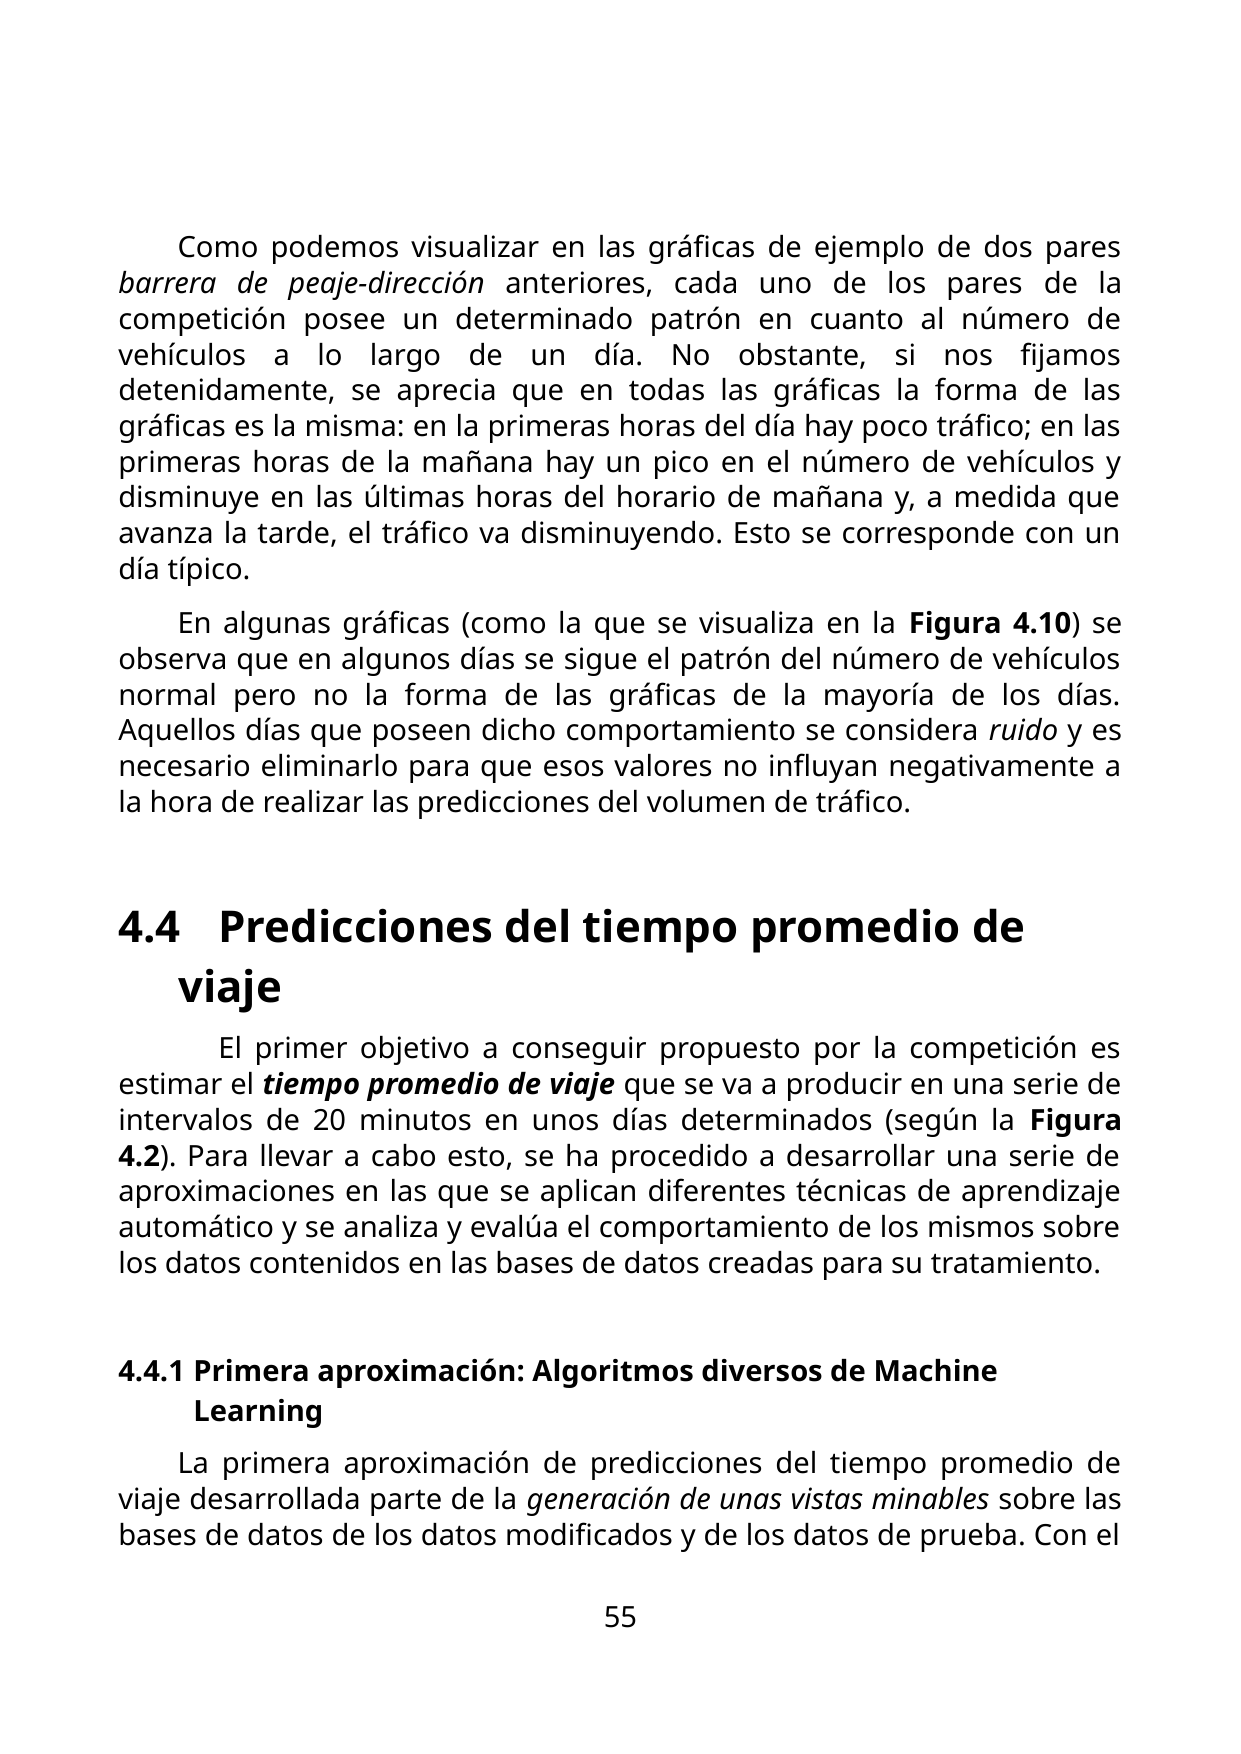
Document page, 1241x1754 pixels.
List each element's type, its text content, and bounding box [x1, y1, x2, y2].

text La primera aproximación de predicciones del tiempo promedio de viaje desarrollada parte de la generación de unas vistas minables sobre las bases de datos de los datos modificados y de los datos de prueba. Con el [118, 1442, 1122, 1553]
subtitle Primera aproximación: Algoritmos diversos de Machine Learning [118, 1351, 1122, 1430]
text El primer objetivo a conseguir propuesto por la competición es estimar el tiempo promedio de viaje que se va a producir en una serie de intervalos de 20 minutos en unos días determinados (según la Figura 4.2). Para llevar a cabo esto, se ha procedido a desarrollar una serie de aproximaciones en las que se aplican diferentes técnicas de aprendizaje automático y se analiza y evalúa el comportamiento de los mismos sobre los datos contenidos en las bases de datos creadas para su tratamiento. [118, 1028, 1122, 1282]
text Como podemos visualizar en las gráficas de ejemplo de dos pares barrera de peaje-dirección anteriores, cada uno de los pares de la competición posee un determinado patrón en cuanto al número de vehículos a lo largo de un día. No obstante, si nos fijamos detenidamente, se aprecia que en todas las gráficas la forma de las gráficas es la misma: en la primeras horas del día hay poco tráfico; en las primeras horas de la mañana hay un pico en el número de vehículos y disminuye en las últimas horas del horario de mañana y, a medida que avanza la tarde, el tráfico va disminuyendo. Esto se corresponde con un día típico. [118, 227, 1122, 588]
subtitle Predicciones del tiempo promedio de viaje [118, 896, 1122, 1015]
text En algunas gráficas (como la que se visualiza en la Figura 4.10) se observa que en algunos días se sigue el patrón del número de vehículos normal pero no la forma de las gráficas de la mayoría de los días. Aquellos días que poseen dicho comportamiento se considera ruido y es necesario eliminarlo para que esos valores no influyan negativamente a la hora de realizar las predicciones del volumen de tráfico. [118, 602, 1122, 821]
